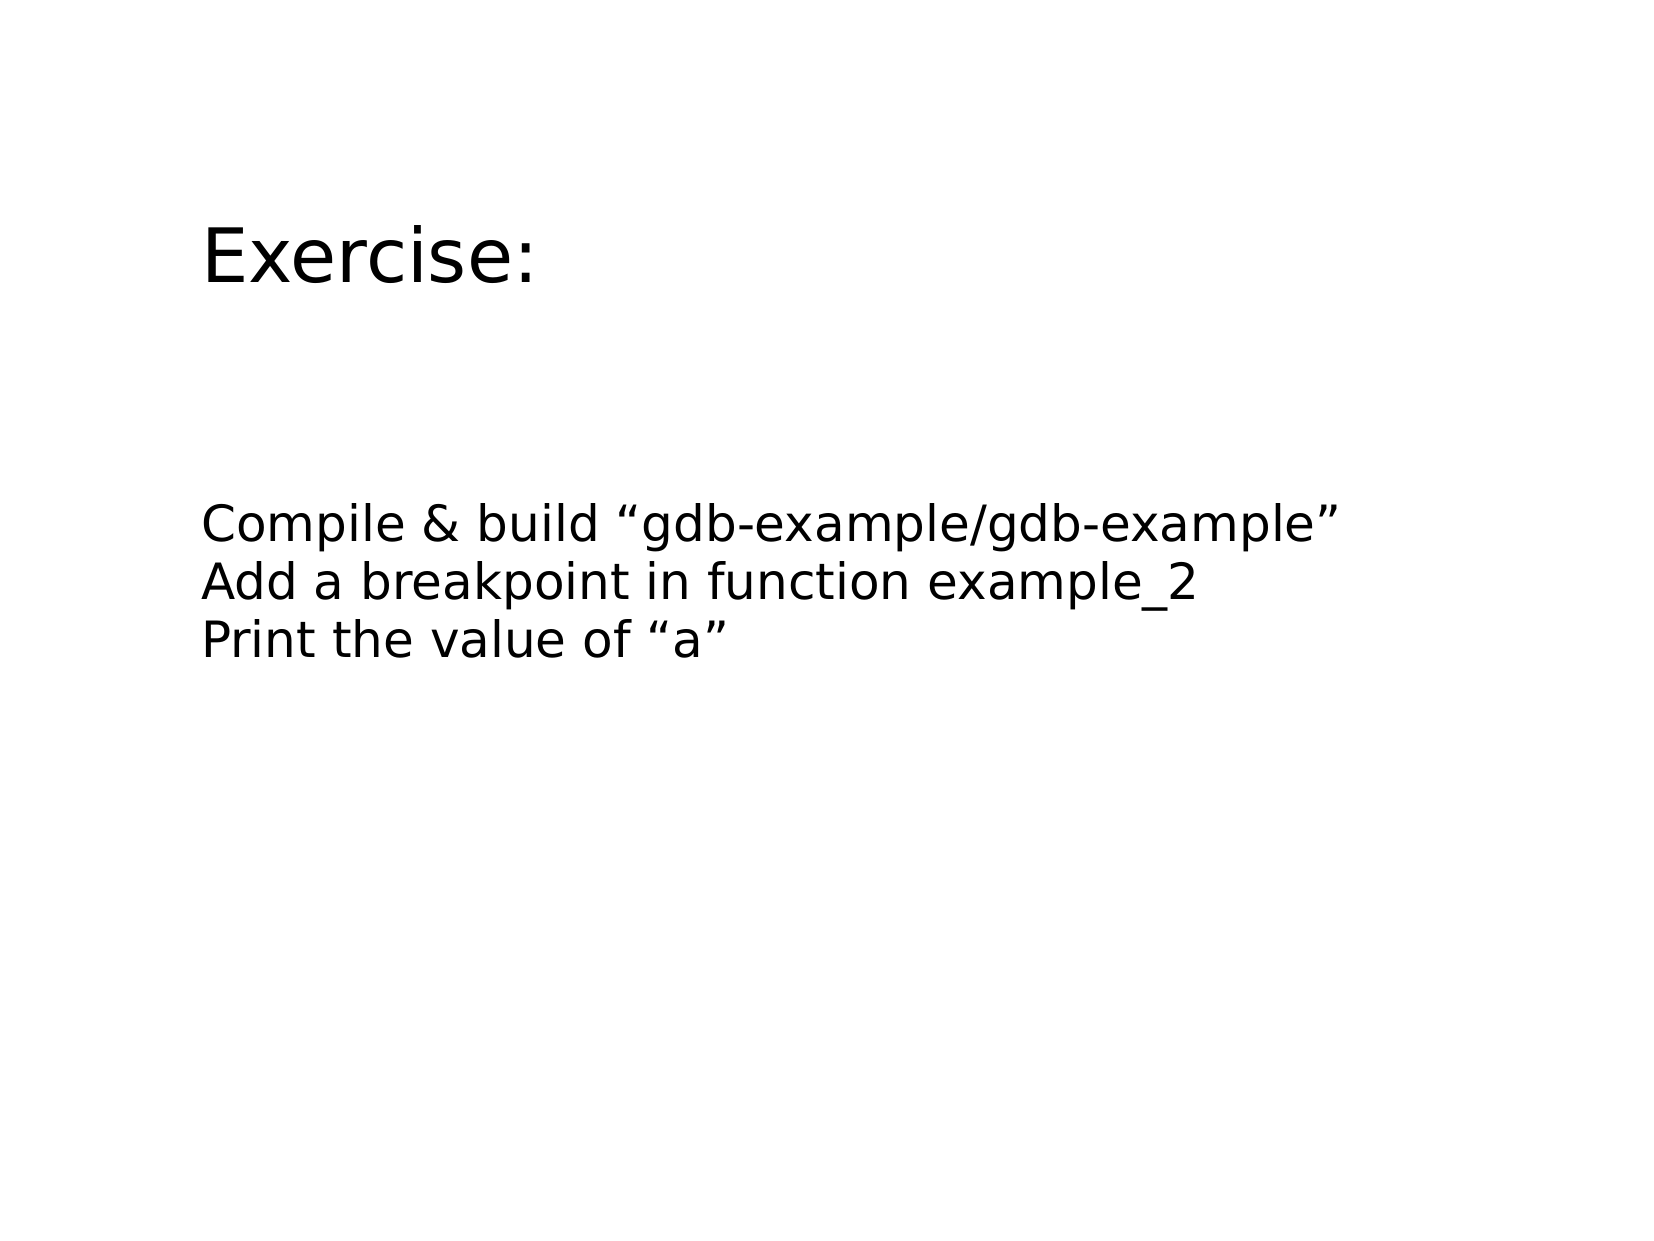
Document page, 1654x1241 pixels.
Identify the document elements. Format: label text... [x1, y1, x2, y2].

text_box Compile & build “gdb-example/gdb-example” Add a breakpoint in function example_2 Print the value of “a” [186, 487, 1357, 678]
text_box Exercise: [186, 205, 554, 308]
